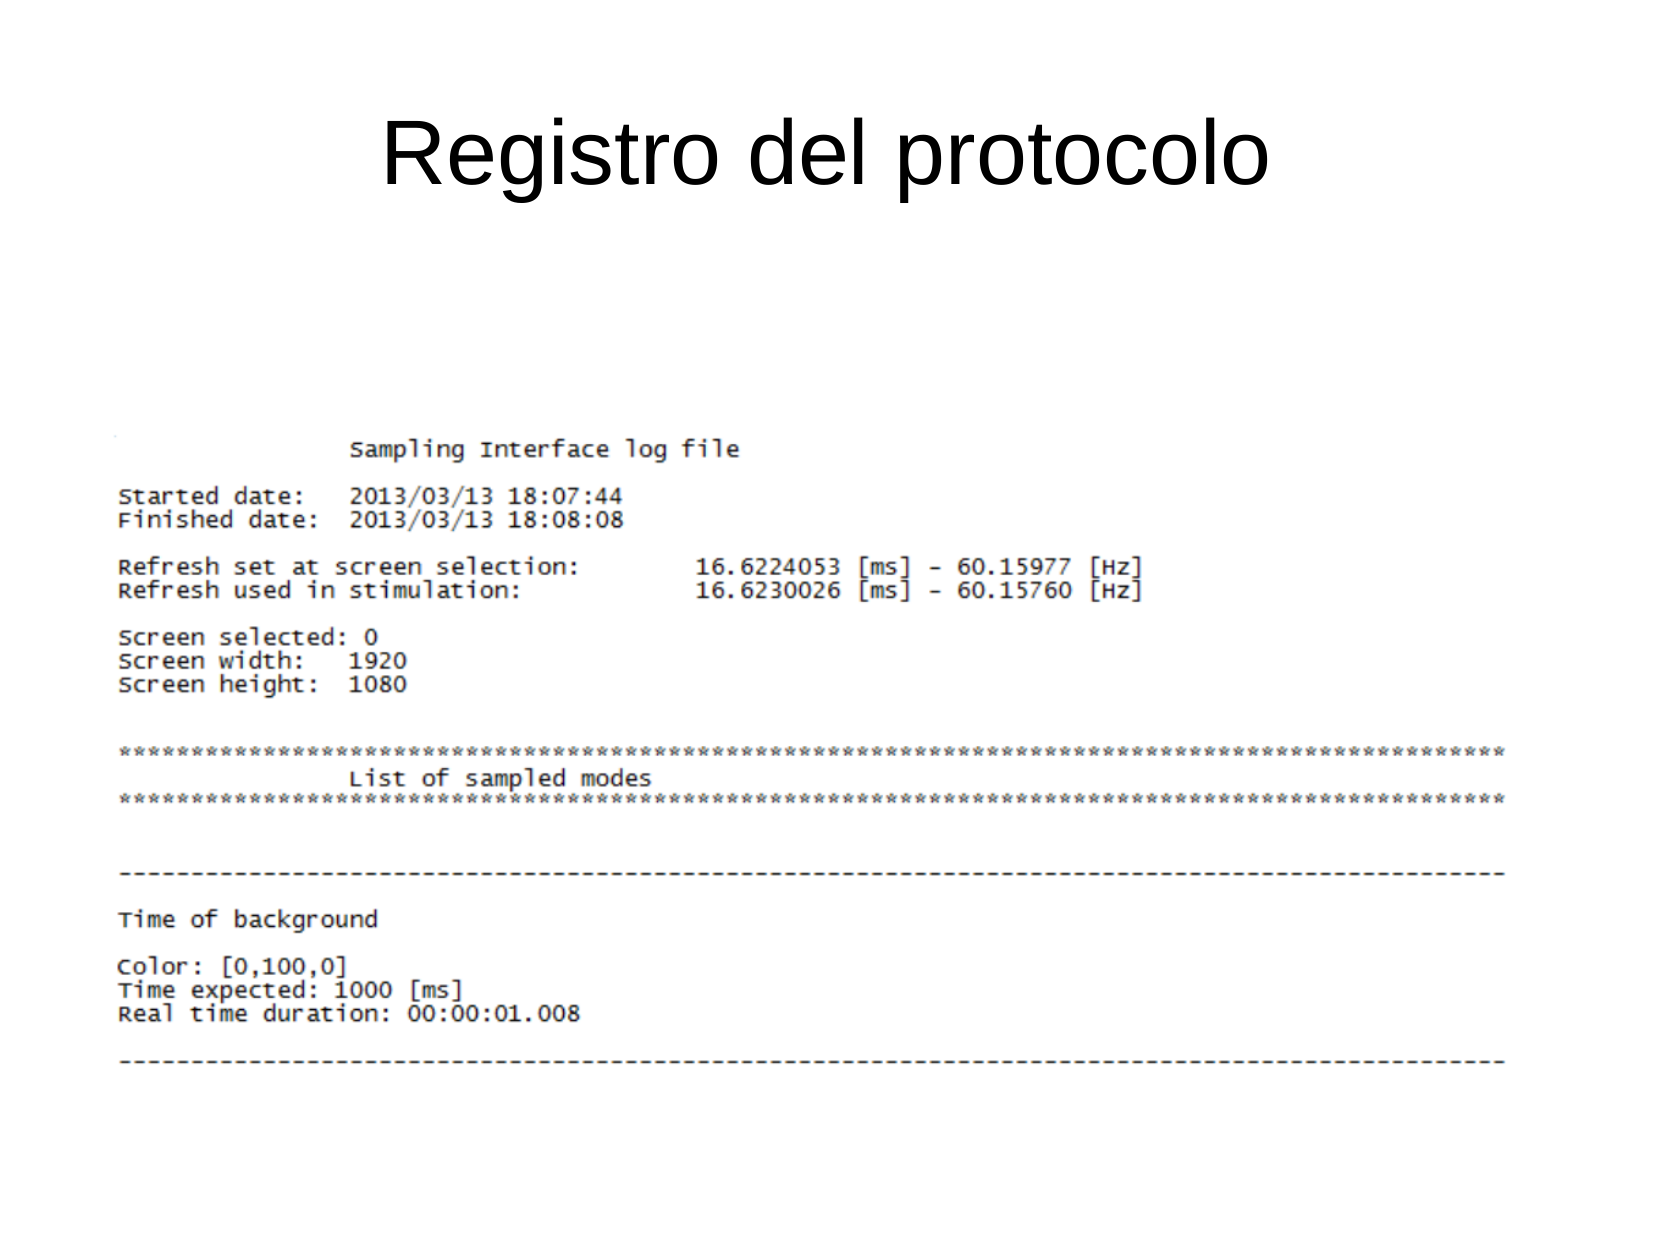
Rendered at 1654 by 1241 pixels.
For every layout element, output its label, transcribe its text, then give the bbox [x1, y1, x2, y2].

picture [105, 410, 1534, 1081]
title Registro del protocolo [82, 49, 1571, 257]
